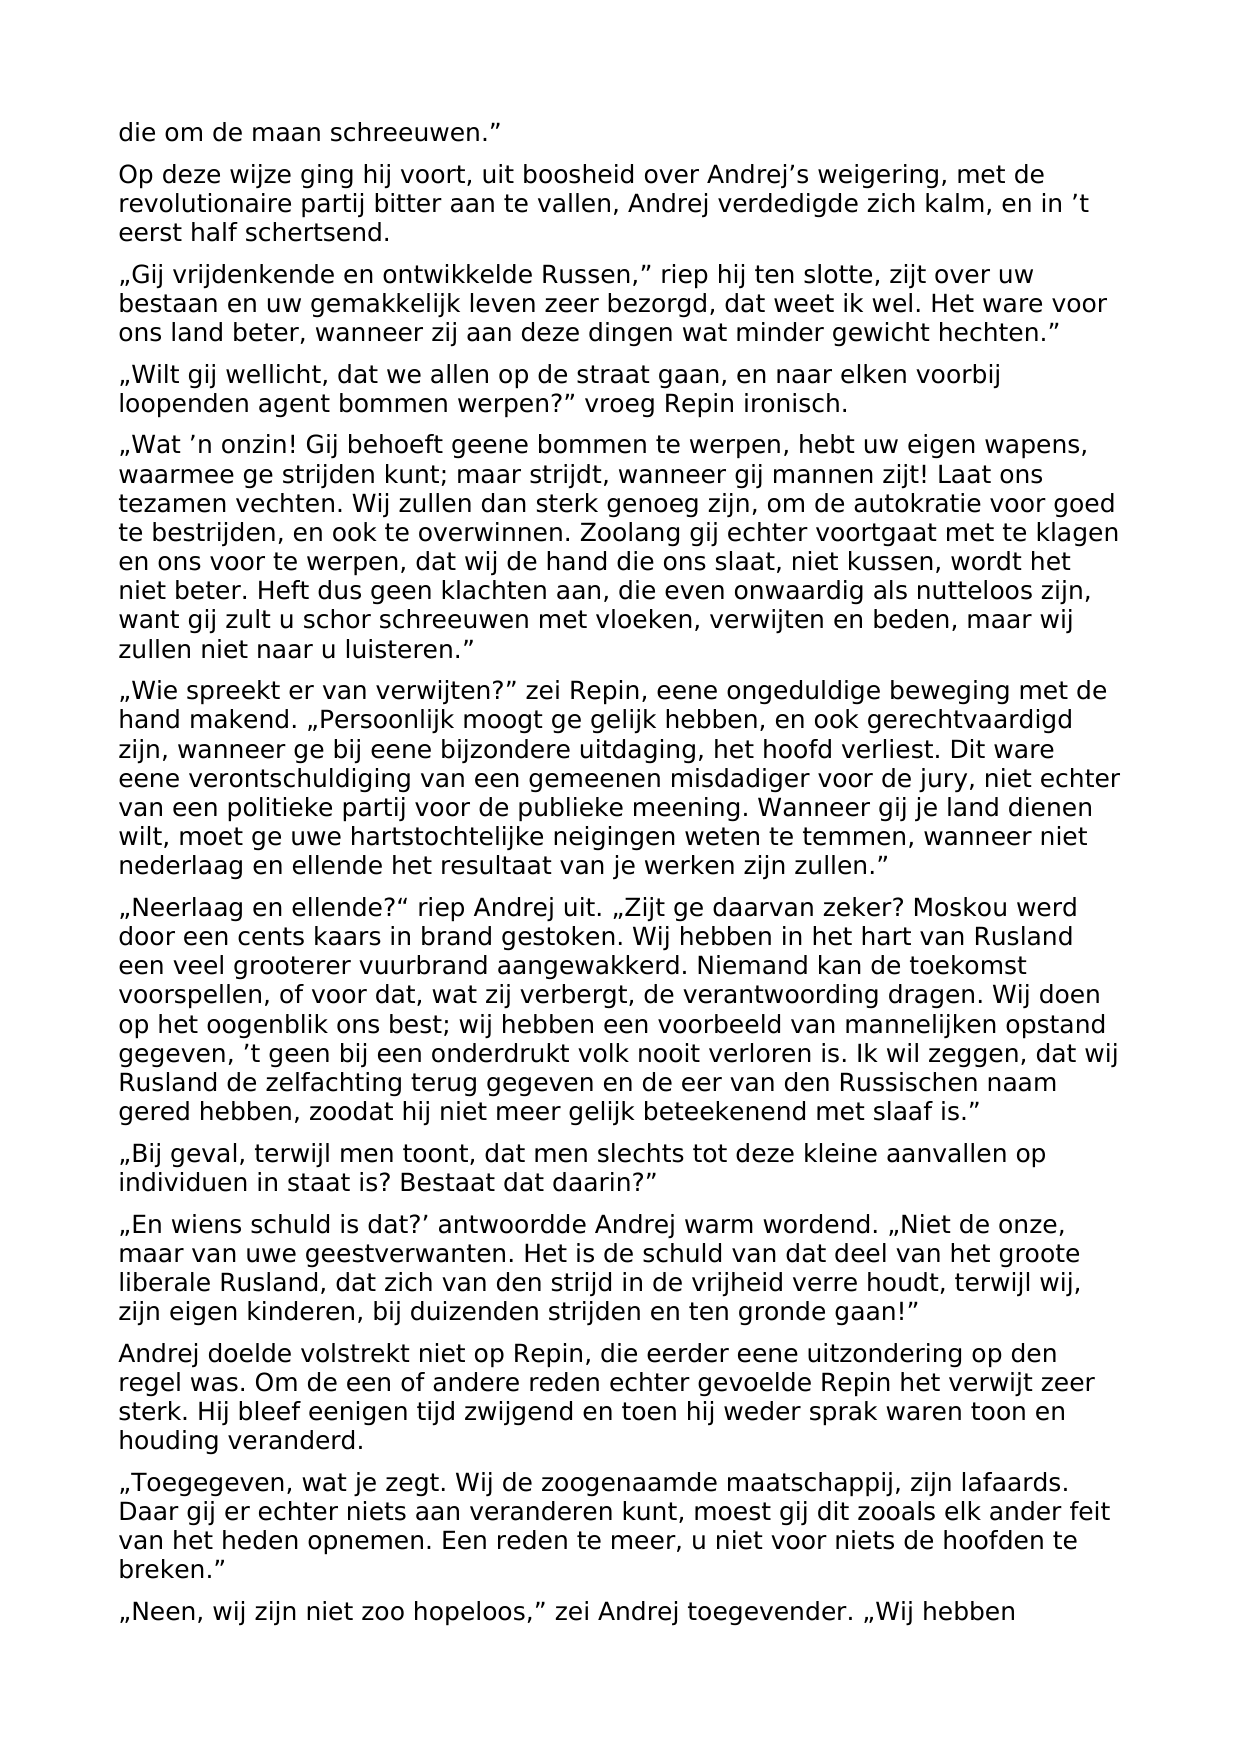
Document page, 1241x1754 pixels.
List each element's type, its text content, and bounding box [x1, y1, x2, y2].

text „En wiens schuld is dat?’ antwoordde Andrej warm wordend. „Niet de onze, maar van uwe geestverwanten. Het is de schuld van dat deel van het groote liberale Rusland, dat zich van den strijd in de vrijheid verre houdt, terwijl wij, zijn eigen kinderen, bij duizenden strijden en ten gronde gaan!” [118, 1210, 1122, 1326]
text „Wilt gij wellicht, dat we allen op de straat gaan, en naar elken voorbij loopenden agent bommen werpen?” vroeg Repin ironisch. [118, 360, 1122, 418]
text „Neerlaag en ellende?“ riep Andrej uit. „Zijt ge daarvan zeker? Moskou werd door een cents kaars in brand gestoken. Wij hebben in het hart van Rusland een veel grooterer vuurbrand aangewakkerd. Niemand kan de toekomst voorspellen, of voor dat, wat zij verbergt, de verantwoording dragen. Wij doen op het oogenblik ons best; wij hebben een voorbeeld van mannelijken opstand gegeven, ’t geen bij een onderdrukt volk nooit verloren is. Ik wil zeggen, dat wij Rusland de zelfachting terug gegeven en de eer van den Russischen naam gered hebben, zoodat hij niet meer gelijk beteekenend met slaaf is.” [118, 893, 1122, 1126]
text „Wat ’n onzin! Gij behoeft geene bommen te werpen, hebt uw eigen wapens, waarmee ge strijden kunt; maar strijdt, wanneer gij mannen zijt! Laat ons tezamen vechten. Wij zullen dan sterk genoeg zijn, om de autokratie voor goed te bestrijden, en ook te overwinnen. Zoolang gij echter voortgaat met te klagen en ons voor te werpen, dat wij de hand die ons slaat, niet kussen, wordt het niet beter. Heft dus geen klachten aan, die even onwaardig als nutteloos zijn, want gij zult u schor schreeuwen met vloeken, verwijten en beden, maar wij zullen niet naar u luisteren.” [118, 431, 1122, 664]
text „Neen, wij zijn niet zoo hopeloos,” zei Andrej toegevender. „Wij hebben [118, 1597, 1122, 1626]
text die om de maan schreeuwen.” [118, 118, 1122, 147]
text „Bij geval, terwijl men toont, dat men slechts tot deze kleine aanvallen op individuen in staat is? Bestaat dat daarin?” [118, 1139, 1122, 1197]
text Andrej doelde volstrekt niet op Repin, die eerder eene uitzondering op den regel was. Om de een of andere reden echter gevoelde Repin het verwijt zeer sterk. Hij bleef eenigen tijd zwijgend en toen hij weder sprak waren toon en houding veranderd. [118, 1339, 1122, 1456]
text „Toegegeven, wat je zegt. Wij de zoogenaamde maatschappij, zijn lafaards. Daar gij er echter niets aan veranderen kunt, moest gij dit zooals elk ander feit van het heden opnemen. Een reden te meer, u niet voor niets de hoofden te breken.” [118, 1468, 1122, 1585]
text „Gij vrijdenkende en ontwikkelde Russen,” riep hij ten slotte, zijt over uw bestaan en uw gemakkelijk leven zeer bezorgd, dat weet ik wel. Het ware voor ons land beter, wanneer zij aan deze dingen wat minder gewicht hechten.” [118, 260, 1122, 347]
text Op deze wijze ging hij voort, uit boosheid over Andrej’s weigering, met de revolutionaire partij bitter aan te vallen, Andrej verdedigde zich kalm, en in ’t eerst half schertsend. [118, 160, 1122, 247]
text „Wie spreekt er van verwijten?” zei Repin, eene ongeduldige beweging met de hand makend. „Persoonlijk moogt ge gelijk hebben, en ook gerechtvaardigd zijn, wanneer ge bij eene bijzondere uitdaging, het hoofd verliest. Dit ware eene verontschuldiging van een gemeenen misdadiger voor de jury, niet echter van een politieke partij voor de publieke meening. Wanneer gij je land dienen wilt, moet ge uwe hartstochtelijke neigingen weten te temmen, wanneer niet nederlaag en ellende het resultaat van je werken zijn zullen.” [118, 676, 1122, 881]
